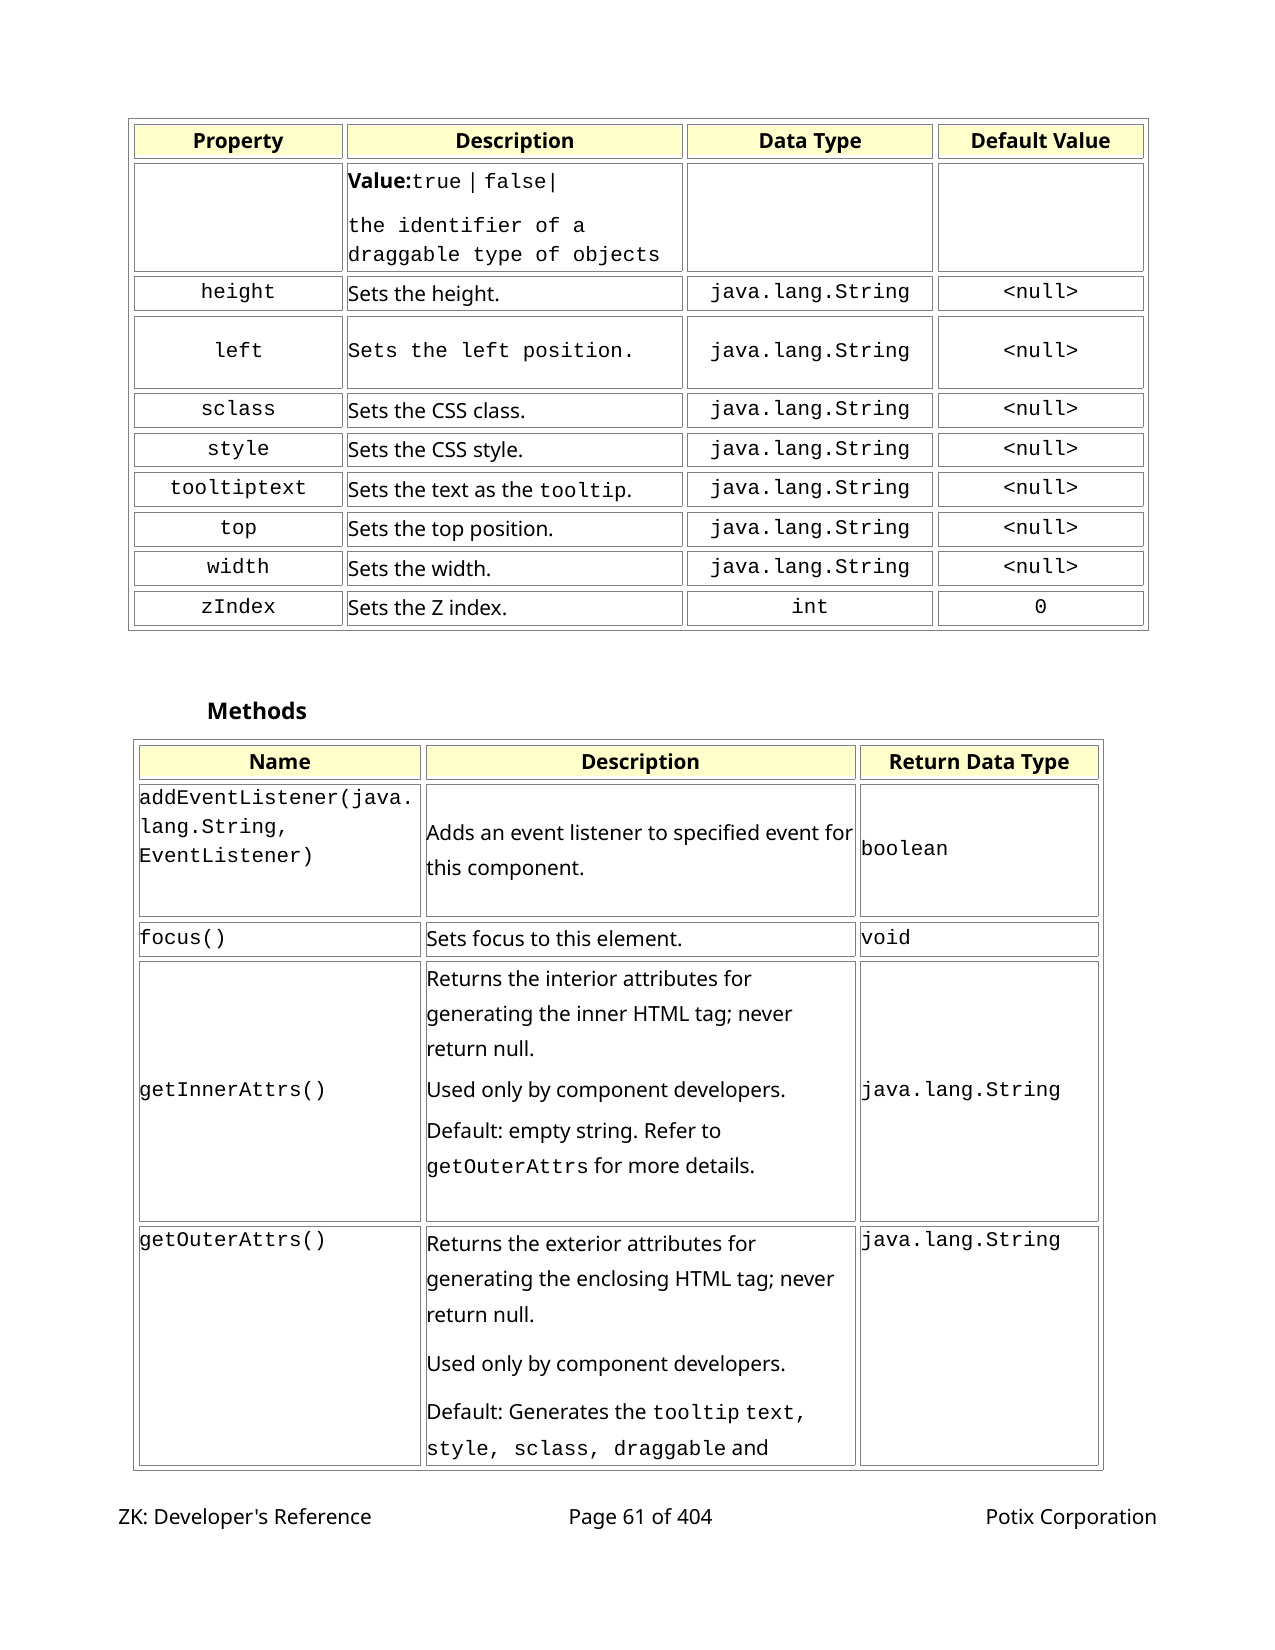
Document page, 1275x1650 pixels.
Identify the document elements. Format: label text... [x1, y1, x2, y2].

table_cell top [131, 506, 345, 546]
table_header Return Data Type [858, 740, 1101, 778]
table_cell <null> [935, 506, 1146, 546]
table_cell getInnerAttrs() [136, 956, 423, 1221]
table_cell java.lang.String [685, 466, 935, 506]
table_cell <null> [935, 388, 1146, 427]
table_cell <null> [935, 427, 1146, 466]
table_cell style [131, 427, 345, 466]
subtitle Methods [207, 695, 1157, 727]
table_cell Sets the Z index. [345, 585, 685, 625]
table_cell width [131, 546, 345, 585]
table_cell Sets focus to this element. [423, 916, 858, 956]
table_cell focus() [136, 916, 423, 956]
table_cell <null> [935, 546, 1146, 585]
table_cell java.lang.String [685, 546, 935, 585]
table_cell [685, 158, 935, 271]
table_cell tooltiptext [131, 466, 345, 506]
table_header Name [136, 740, 423, 778]
table_cell getOuterAttrs() [136, 1221, 423, 1464]
table_cell Sets the width. [345, 546, 685, 585]
table_cell addEventListener(java.lang.String, EventListener) [136, 779, 423, 916]
table_cell left [131, 310, 345, 387]
table_cell java.lang.String [685, 271, 935, 310]
table_cell Sets the CSS style. [345, 427, 685, 466]
table_cell sclass [131, 388, 345, 427]
table_header Default Value [935, 119, 1146, 158]
table_cell java.lang.String [685, 506, 935, 546]
table_header Description [423, 740, 858, 778]
table_cell Sets the CSS class. [345, 388, 685, 427]
table_cell zIndex [131, 585, 345, 625]
table_cell <null> [935, 310, 1146, 387]
table_cell int [685, 585, 935, 625]
table_cell Sets the height. [345, 271, 685, 310]
table_cell java.lang.String [685, 310, 935, 387]
table_cell [935, 158, 1146, 271]
table_cell java.lang.String [858, 956, 1101, 1221]
table_cell Sets the top position. [345, 506, 685, 546]
table_cell 0 [935, 585, 1146, 625]
table_cell Adds an event listener to specified event for this component. [423, 779, 858, 916]
table_cell java.lang.String [685, 388, 935, 427]
table_cell [131, 158, 345, 271]
table_cell Sets the left position. [345, 310, 685, 387]
table_header Property [131, 119, 345, 158]
table_cell Returns the interior attributes for generating the inner HTML tag; never return null. Used only by component developers. Default: empty string. Refer to getOuterAttrs for more details. [423, 956, 858, 1221]
table_cell void [858, 916, 1101, 956]
table_header Description [345, 119, 685, 158]
table_cell height [131, 271, 345, 310]
table_cell <null> [935, 466, 1146, 506]
table_cell Value:true | false| the identifier of a draggable type of objects [345, 158, 685, 271]
table_cell java.lang.String [685, 427, 935, 466]
table_cell Returns the exterior attributes for generating the enclosing HTML tag; never return null. Used only by component developers. Default: Generates the tooltip text, style, sclass, draggable and [423, 1221, 858, 1464]
table_header Data Type [685, 119, 935, 158]
table_cell java.lang.String [858, 1221, 1101, 1464]
table_cell boolean [858, 779, 1101, 916]
table_cell <null> [935, 271, 1146, 310]
table_cell Sets the text as the tooltip. [345, 466, 685, 506]
